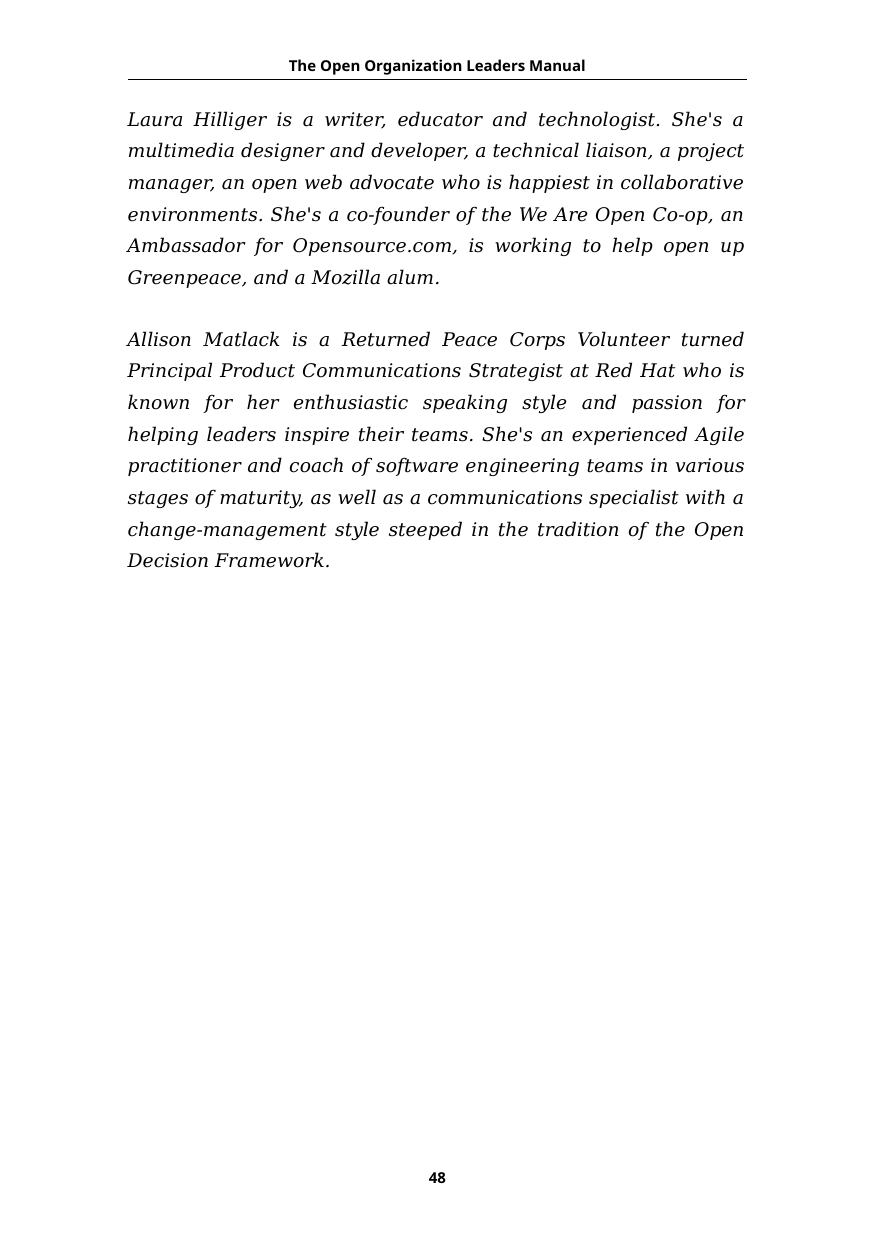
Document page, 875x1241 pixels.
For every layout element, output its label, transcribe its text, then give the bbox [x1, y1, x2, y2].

text Allison Matlack is a Returned Peace Corps Volunteer turned Principal Product Communications Strategist at Red Hat who is known for her enthusiastic speaking style and passion for helping leaders inspire their teams. She's an experienced Agile practitioner and coach of software engineering teams in various stages of maturity, as well as a communications specialist with a change-management style steeped in the tradition of the Open Decision Framework. [127, 329, 747, 572]
text Laura Hilliger is a writer, educator and technologist. She's a multimedia designer and developer, a technical liaison, a project manager, an open web advocate who is happiest in collaborative environments. She's a co-founder of the We Are Open Co-op, an Ambassador for Opensource.com, is working to help open up Greenpeace, and a Mozilla alum. [127, 109, 747, 289]
